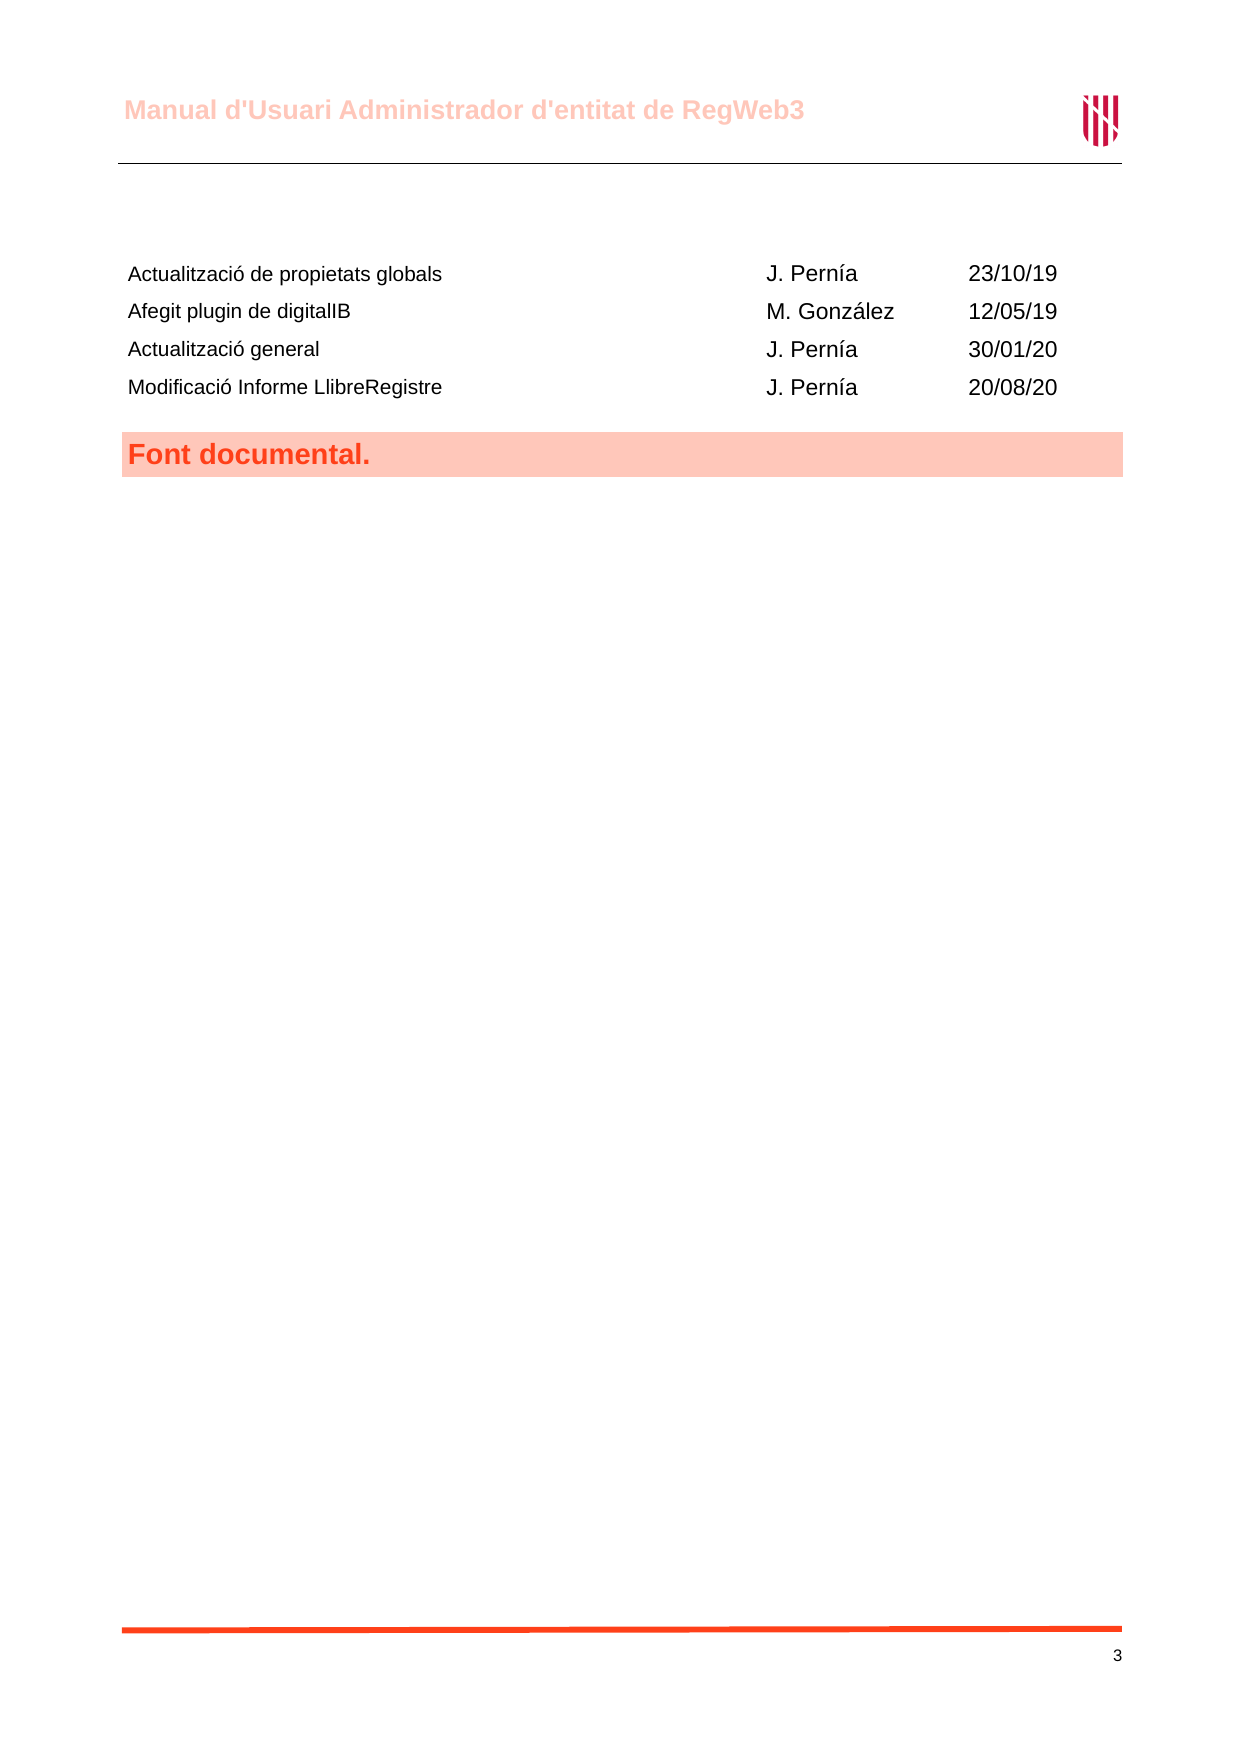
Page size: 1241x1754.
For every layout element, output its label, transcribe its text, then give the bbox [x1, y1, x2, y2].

table_cell 05/12/19 [963, 293, 1123, 330]
table_cell Modificació Informe LlibreRegistre [122, 368, 760, 406]
table_cell [122, 406, 1123, 432]
picture [1080, 93, 1121, 148]
table_cell Actualització general [122, 330, 760, 368]
table_cell Font documental. [122, 432, 1123, 477]
table_cell M. González [760, 293, 962, 330]
table_cell J. Pernía [760, 368, 962, 406]
table_cell 20/08/20 [963, 368, 1123, 406]
table_cell 30/01/20 [963, 330, 1123, 368]
table_cell [122, 477, 1123, 502]
table_cell J. Pernía [760, 330, 962, 368]
table_cell J. Pernía [760, 255, 962, 292]
table_cell Actualització de propietats globals [122, 255, 760, 292]
table_cell Afegit plugin de digitalIB [122, 293, 760, 330]
table_cell 23/10/19 [963, 255, 1123, 292]
